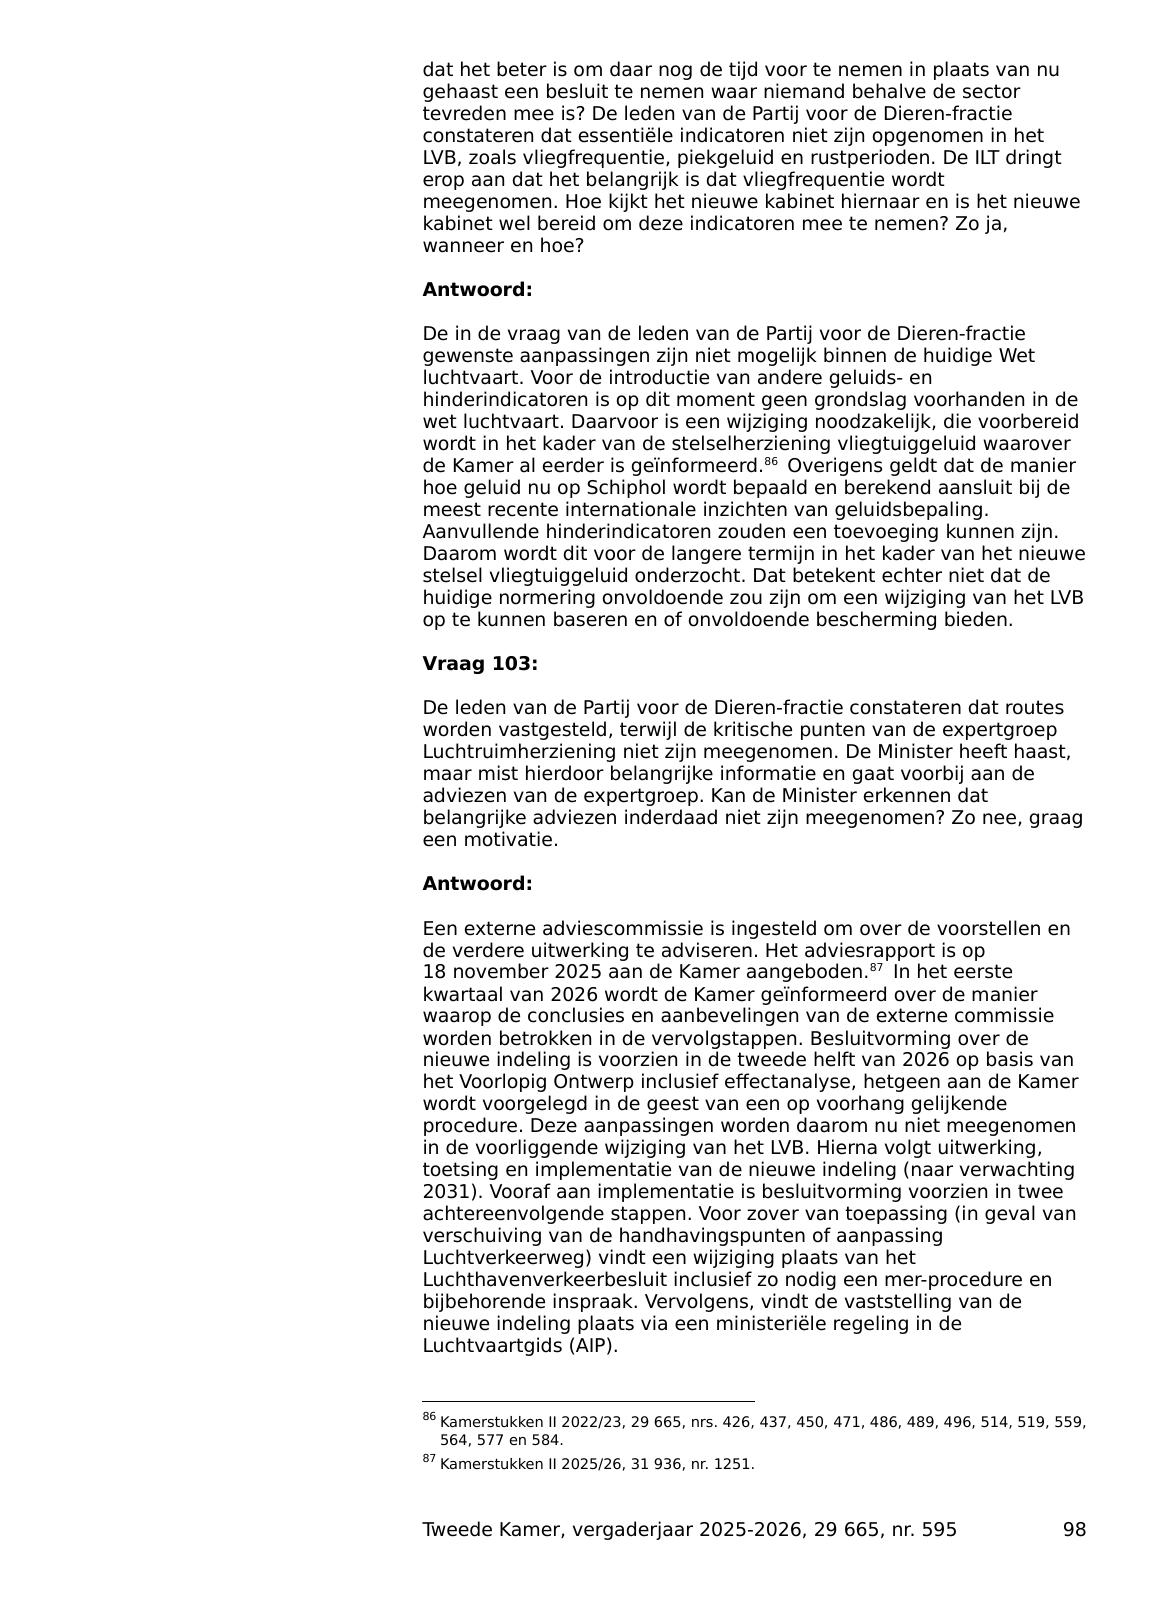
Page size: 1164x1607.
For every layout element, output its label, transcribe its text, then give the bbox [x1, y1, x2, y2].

subtitle Antwoord: [422, 873, 1087, 895]
text Kamerstukken II 2022/23, 29 665, nrs. 426, 437, 450, 471, 486, 489, 496, 514, 519, 559, 564, 577 en 584. [422, 1410, 1087, 1449]
text De leden van de Partij voor de Dieren-fractie constateren dat routes worden vastgesteld, terwijl de kritische punten van de expertgroep Luchtruimherziening niet zijn meegenomen. De Minister heeft haast, maar mist hierdoor belangrijke informatie en gaat voorbij aan de adviezen van de expertgroep. Kan de Minister erkennen dat belangrijke adviezen inderdaad niet zijn meegenomen? Zo nee, graag een motivatie. [422, 697, 1087, 851]
subtitle Vraag 103: [422, 653, 1087, 675]
subtitle Antwoord: [422, 279, 1087, 301]
text Kamerstukken II 2025/26, 31 936, nr. 1251. [422, 1452, 1087, 1474]
text Een externe adviescommissie is ingesteld om over de voorstellen en de verdere uitwerking te adviseren. Het adviesrapport is op 18 november 2025 aan de Kamer aangeboden. In het eerste kwartaal van 2026 wordt de Kamer geïnformeerd over de manier waarop de conclusies en aanbevelingen van de externe commissie worden betrokken in de vervolgstappen. Besluitvorming over de nieuwe indeling is voorzien in de tweede helft van 2026 op basis van het Voorlopig Ontwerp inclusief effectanalyse, hetgeen aan de Kamer wordt voorgelegd in de geest van een op voorhang gelijkende procedure. Deze aanpassingen worden daarom nu niet meegenomen in de voorliggende wijziging van het LVB. Hierna volgt uitwerking, toetsing en implementatie van de nieuwe indeling (naar verwachting 2031). Vooraf aan implementatie is besluitvorming voorzien in twee achtereenvolgende stappen. Voor zover van toepassing (in geval van verschuiving van de handhavingspunten of aanpassing Luchtverkeerweg) vindt een wijziging plaats van het Luchthavenverkeerbesluit inclusief zo nodig een mer-procedure en bijbehorende inspraak. Vervolgens, vindt de vaststelling van de nieuwe indeling plaats via een ministeriële regeling in de Luchtvaartgids (AIP). [422, 917, 1087, 1357]
text dat het beter is om daar nog de tijd voor te nemen in plaats van nu gehaast een besluit te nemen waar niemand behalve de sector tevreden mee is? De leden van de Partij voor de Dieren-fractie constateren dat essentiële indicatoren niet zijn opgenomen in het LVB, zoals vliegfrequentie, piekgeluid en rustperioden. De ILT dringt erop aan dat het belangrijk is dat vliegfrequentie wordt meegenomen. Hoe kijkt het nieuwe kabinet hiernaar en is het nieuwe kabinet wel bereid om deze indicatoren mee te nemen? Zo ja, wanneer en hoe? [422, 59, 1087, 257]
text De in de vraag van de leden van de Partij voor de Dieren-fractie gewenste aanpassingen zijn niet mogelijk binnen de huidige Wet luchtvaart. Voor de introductie van andere geluids- en hinderindicatoren is op dit moment geen grondslag voorhanden in de wet luchtvaart. Daarvoor is een wijziging noodzakelijk, die voorbereid wordt in het kader van de stelselherziening vliegtuiggeluid waarover de Kamer al eerder is geïnformeerd. Overigens geldt dat de manier hoe geluid nu op Schiphol wordt bepaald en berekend aansluit bij de meest recente internationale inzichten van geluidsbepaling. Aanvullende hinderindicatoren zouden een toevoeging kunnen zijn. Daarom wordt dit voor de langere termijn in het kader van het nieuwe stelsel vliegtuiggeluid onderzocht. Dat betekent echter niet dat de huidige normering onvoldoende zou zijn om een wijziging van het LVB op te kunnen baseren en of onvoldoende bescherming bieden. [422, 323, 1087, 631]
